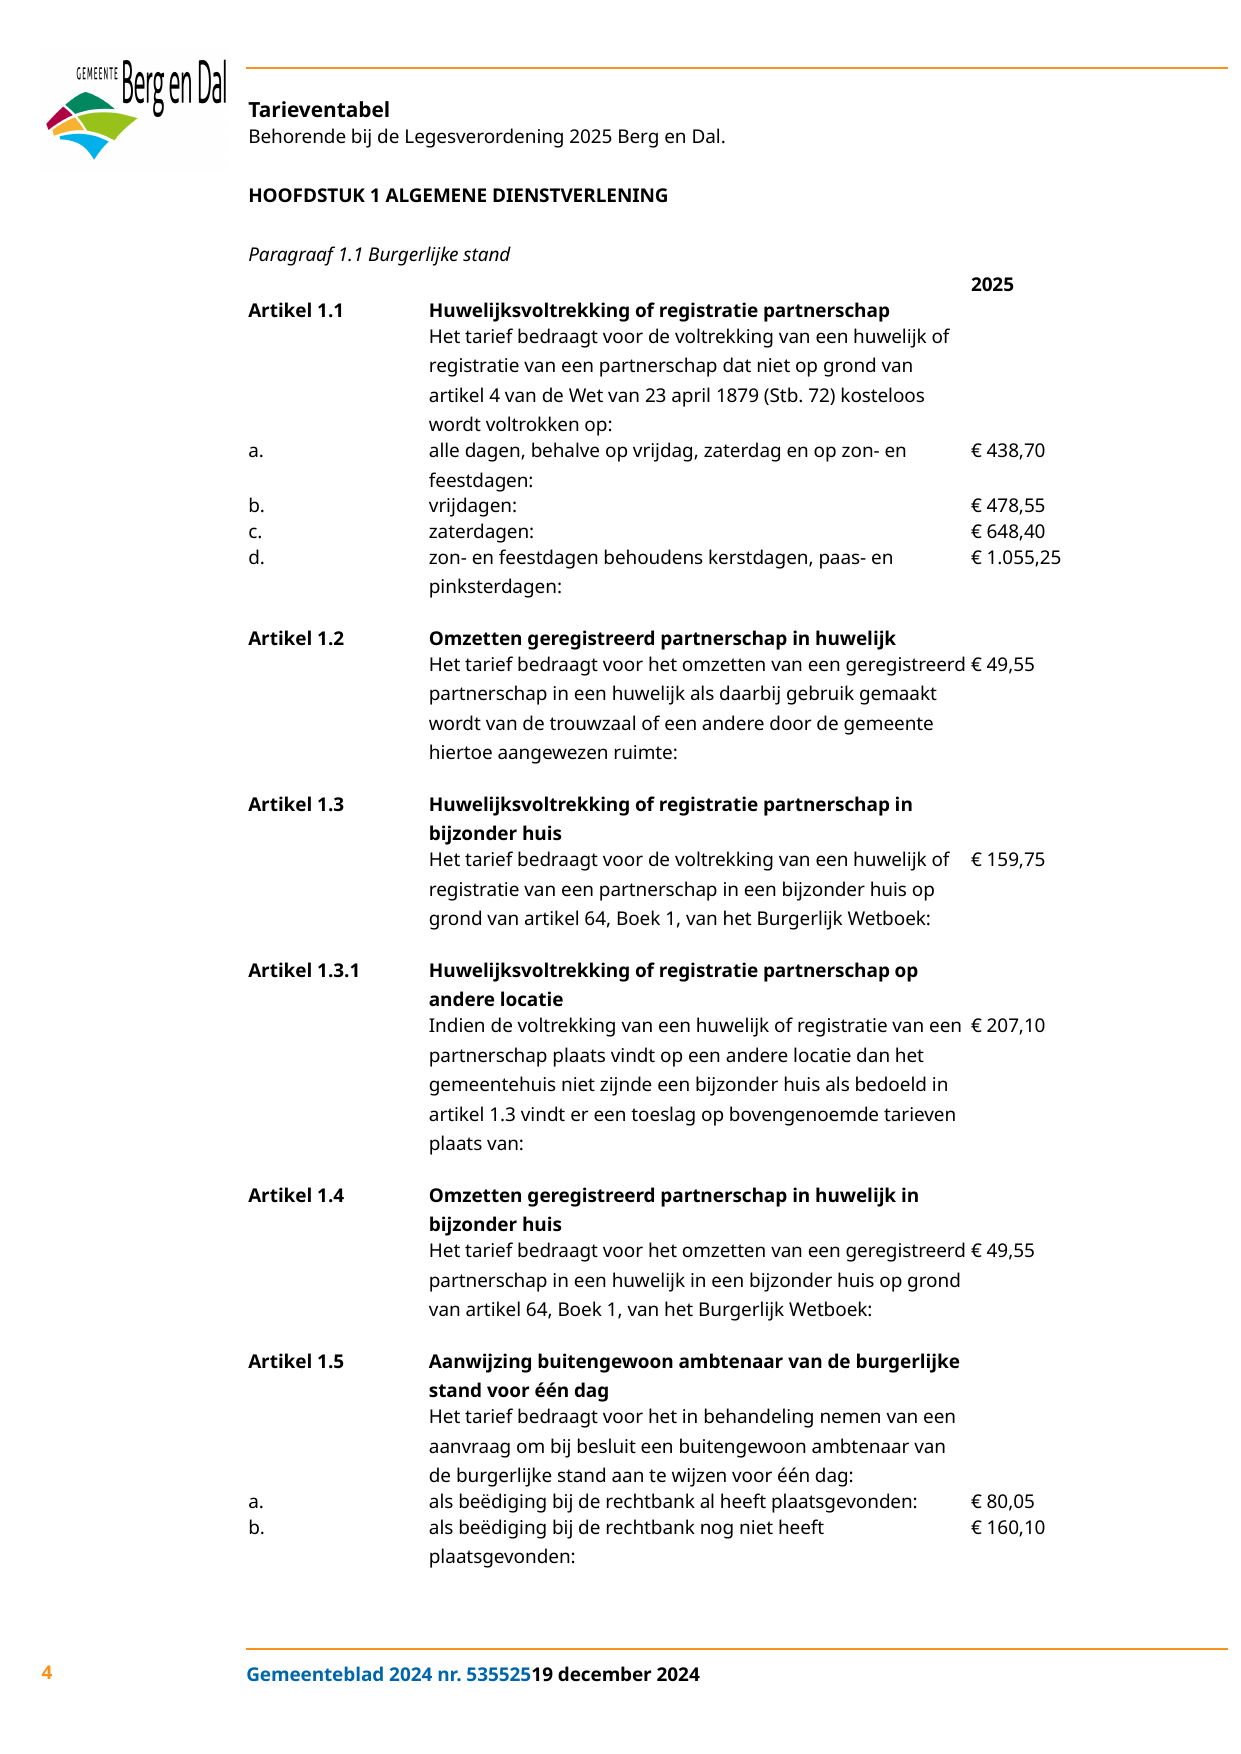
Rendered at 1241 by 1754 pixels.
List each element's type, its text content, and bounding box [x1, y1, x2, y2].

table_cell Omzetten geregistreerd partnerschap in huwelijk in bijzonder huis [429, 1182, 971, 1237]
text Behorende bij de Legesverordening 2025 Berg en Dal. [248, 123, 1152, 149]
table_cell € 160,10 [971, 1514, 1152, 1569]
table_cell [429, 1569, 971, 1595]
table_cell [248, 599, 429, 625]
table_cell [429, 765, 971, 791]
table_cell [971, 297, 1152, 323]
table_cell a. [248, 437, 429, 493]
table_cell b. [248, 1514, 429, 1569]
table_cell € 207,10 [971, 1012, 1152, 1156]
text Paragraaf 1.1 Burgerlijke stand [248, 242, 1152, 267]
table_cell Artikel 1.2 [248, 625, 429, 651]
table_cell [248, 765, 429, 791]
table_cell [248, 1569, 429, 1595]
table_cell [971, 1569, 1152, 1595]
table_cell [429, 599, 971, 625]
text HOOFDSTUK 1 ALGEMENE DIENSTVERLENING [248, 182, 1152, 208]
table_cell zon- en feestdagen behoudens kerstdagen, paas- en pinksterdagen: [429, 544, 971, 599]
table_cell als beëdiging bij de rechtbank al heeft plaatsgevonden: [429, 1488, 971, 1514]
table_cell [248, 1403, 429, 1488]
table_cell Artikel 1.4 [248, 1182, 429, 1237]
table_cell [248, 651, 429, 765]
table_header 2025 [971, 271, 1152, 297]
table_cell als beëdiging bij de rechtbank nog niet heeft plaatsgevonden: [429, 1514, 971, 1569]
table_cell € 438,70 [971, 437, 1152, 493]
table_cell € 1.055,25 [971, 544, 1152, 599]
table_cell [971, 791, 1152, 846]
table_cell € 80,05 [971, 1488, 1152, 1514]
table_cell [971, 1403, 1152, 1488]
table_cell [971, 1156, 1152, 1182]
table_cell Indien de voltrekking van een huwelijk of registratie van een partnerschap plaats vindt op een andere locatie dan het gemeentehuis niet zijnde een bijzonder huis als bedoeld in artikel 1.3 vindt er een toeslag op bovengenoemde tarieven plaats van: [429, 1012, 971, 1156]
table_cell [429, 1322, 971, 1348]
table_cell € 478,55 [971, 493, 1152, 518]
table_cell [971, 599, 1152, 625]
table_cell Artikel 1.3.1 [248, 957, 429, 1012]
table_cell c. [248, 518, 429, 544]
table_cell [971, 1182, 1152, 1237]
table_cell b. [248, 493, 429, 518]
table_cell alle dagen, behalve op vrijdag, zaterdag en op zon- en feestdagen: [429, 437, 971, 493]
table_cell [971, 1348, 1152, 1403]
table_cell Huwelijksvoltrekking of registratie partnerschap in bijzonder huis [429, 791, 971, 846]
table_cell [429, 1156, 971, 1182]
table_cell Artikel 1.5 [248, 1348, 429, 1403]
table_cell Omzetten geregistreerd partnerschap in huwelijk [429, 625, 971, 651]
table_cell Huwelijksvoltrekking of registratie partnerschap [429, 297, 971, 323]
table_cell [248, 846, 429, 931]
table_cell € 159,75 [971, 846, 1152, 931]
table_cell [971, 1322, 1152, 1348]
table_cell € 648,40 [971, 518, 1152, 544]
table_cell [971, 931, 1152, 957]
table_cell [248, 323, 429, 437]
table_cell Het tarief bedraagt voor de voltrekking van een huwelijk of registratie van een partnerschap dat niet op grond van artikel 4 van de Wet van 23 april 1879 (Stb. 72) kosteloos wordt voltrokken op: [429, 323, 971, 437]
table_cell [248, 1012, 429, 1156]
table_cell € 49,55 [971, 651, 1152, 765]
table_cell Het tarief bedraagt voor het in behandeling nemen van een aanvraag om bij besluit een buitengewoon ambtenaar van de burgerlijke stand aan te wijzen voor één dag: [429, 1403, 971, 1488]
table_cell Het tarief bedraagt voor de voltrekking van een huwelijk of registratie van een partnerschap in een bijzonder huis op grond van artikel 64, Boek 1, van het Burgerlijk Wetboek: [429, 846, 971, 931]
table_cell Artikel 1.1 [248, 297, 429, 323]
table_cell € 49,55 [971, 1238, 1152, 1322]
table_cell Huwelijksvoltrekking of registratie partnerschap op andere locatie [429, 957, 971, 1012]
table_cell [429, 931, 971, 957]
table_header [248, 271, 429, 297]
picture [41, 47, 231, 172]
table_cell [248, 1156, 429, 1182]
table_cell vrijdagen: [429, 493, 971, 518]
table_cell [248, 1322, 429, 1348]
table_cell [971, 957, 1152, 1012]
table_cell Het tarief bedraagt voor het omzetten van een geregistreerd partnerschap in een huwelijk in een bijzonder huis op grond van artikel 64, Boek 1, van het Burgerlijk Wetboek: [429, 1238, 971, 1322]
table_cell [971, 765, 1152, 791]
table_cell d. [248, 544, 429, 599]
table_cell [248, 1238, 429, 1322]
table_cell a. [248, 1488, 429, 1514]
table_cell [248, 931, 429, 957]
table_cell Artikel 1.3 [248, 791, 429, 846]
table_header [429, 271, 971, 297]
table_cell Aanwijzing buitengewoon ambtenaar van de burgerlijke stand voor één dag [429, 1348, 971, 1403]
table_cell Het tarief bedraagt voor het omzetten van een geregistreerd partnerschap in een huwelijk als daarbij gebruik gemaakt wordt van de trouwzaal of een andere door de gemeente hiertoe aangewezen ruimte: [429, 651, 971, 765]
table_cell [971, 625, 1152, 651]
table_cell [971, 323, 1152, 437]
table_cell zaterdagen: [429, 518, 971, 544]
text Tarieventabel [248, 95, 1152, 123]
